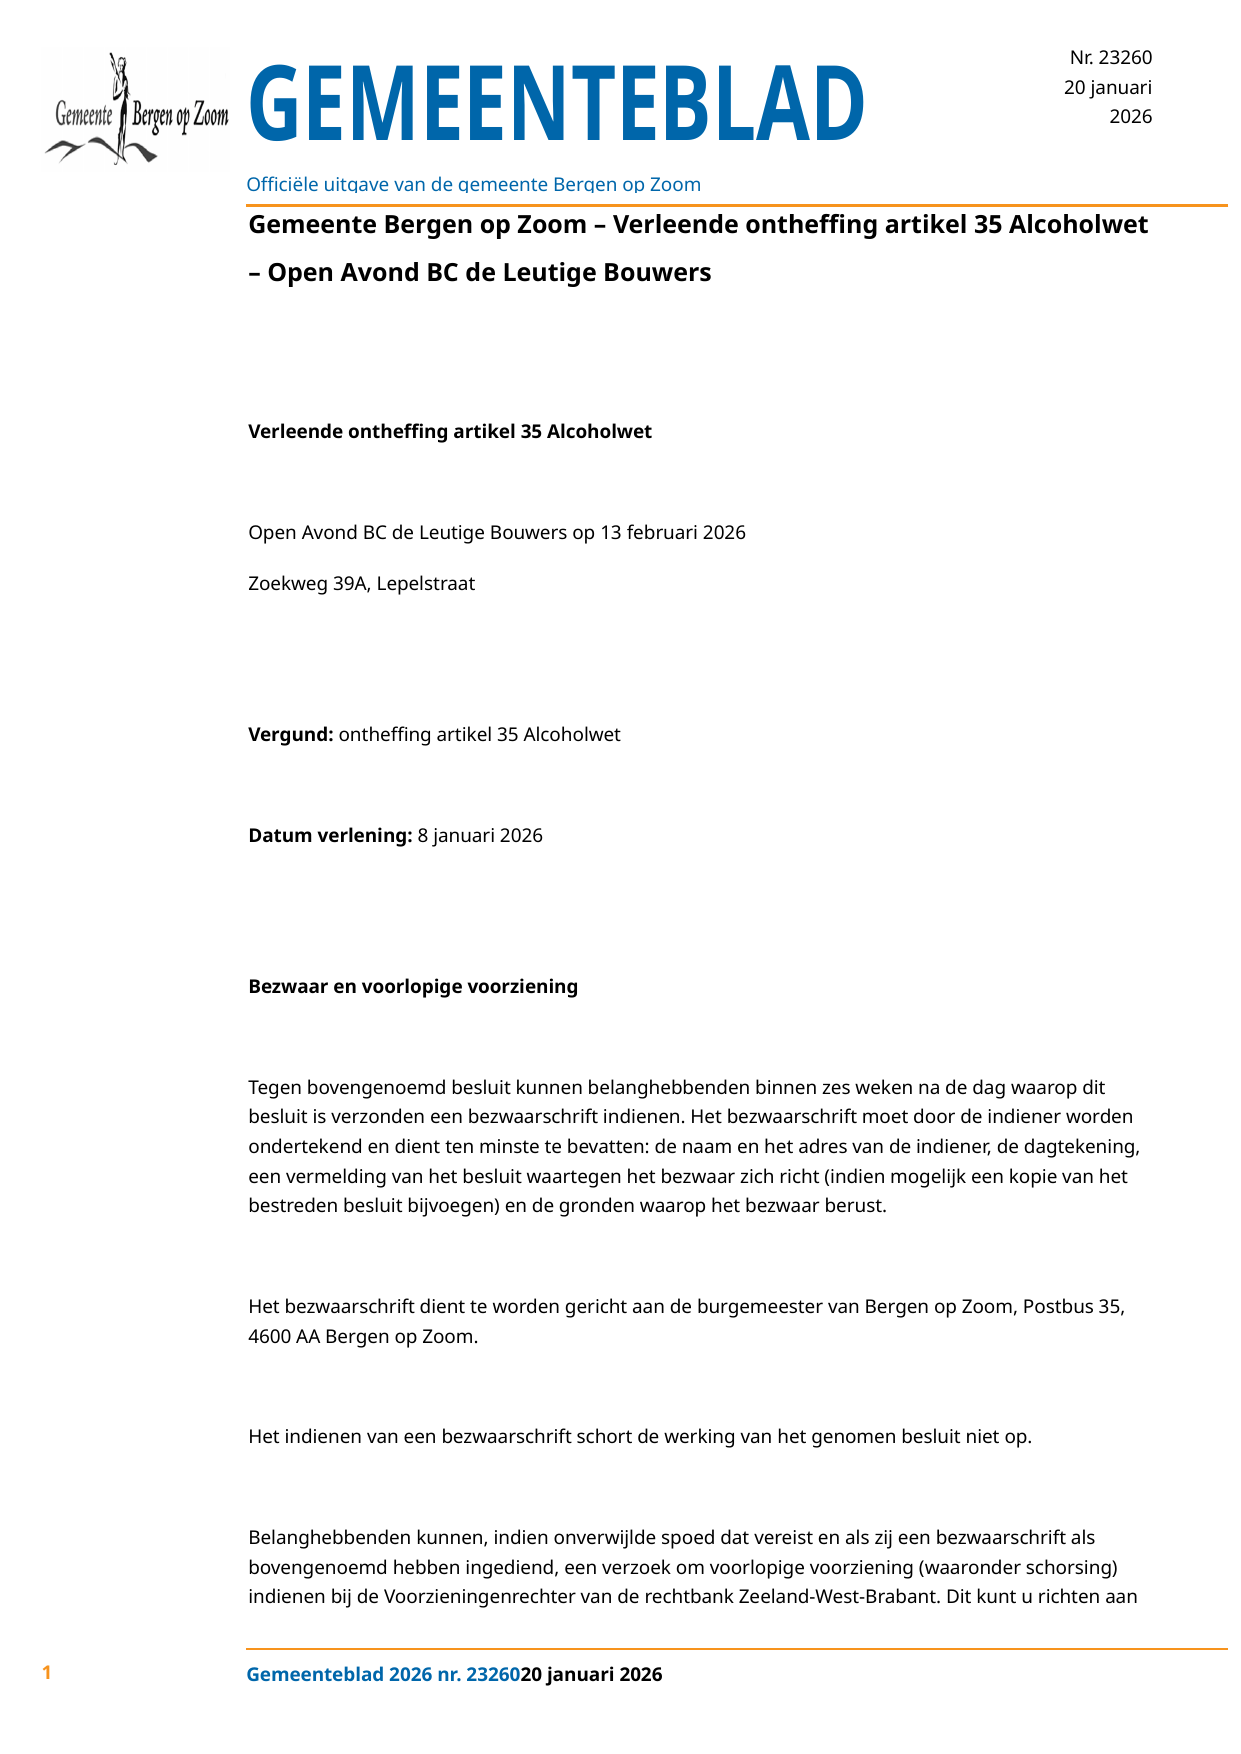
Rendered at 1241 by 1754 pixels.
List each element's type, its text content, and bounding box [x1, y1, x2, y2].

text Open Avond BC de Leutige Bouwers op 13 februari 2026 [248, 519, 1152, 545]
text Gemeente Bergen op Zoom – Verleende ontheffing artikel 35 Alcoholwet – Open Avond BC de Leutige Bouwers [248, 207, 1152, 288]
text Belanghebbenden kunnen, indien onverwijlde spoed dat vereist en als zij een bezwaarschrift als bovengenoemd hebben ingediend, een verzoek om voorlopige voorziening (waaronder schorsing) indienen bij de Voorzieningenrechter van de rechtbank Zeeland-West-Brabant. Dit kunt u richten aan [248, 1524, 1152, 1609]
text Zoekweg 39A, Lepelstraat [248, 570, 1152, 596]
text Bezwaar en voorlopige voorziening [248, 973, 1152, 999]
text Datum verlening: 8 januari 2026 [248, 822, 1152, 848]
text Het bezwaarschrift dient te worden gericht aan de burgemeester van Bergen op Zoom, Postbus 35, 4600 AA Bergen op Zoom. [248, 1293, 1152, 1349]
text Verleende ontheffing artikel 35 Alcoholwet [248, 419, 1152, 444]
text Vergund: ontheffing artikel 35 Alcoholwet [248, 721, 1152, 747]
text Het indienen van een bezwaarschrift schort de werking van het genomen besluit niet op. [248, 1424, 1152, 1449]
text Tegen bovengenoemd besluit kunnen belanghebbenden binnen zes weken na de dag waarop dit besluit is verzonden een bezwaarschrift indienen. Het bezwaarschrift moet door de indiener worden ondertekend en dient ten minste te bevatten: de naam en het adres van de indiener, de dagtekening, een vermelding van het besluit waartegen het bezwaar zich richt (indien mogelijk een kopie van het bestreden besluit bijvoegen) en de gronden waarop het bezwaar berust. [248, 1074, 1152, 1218]
picture [41, 47, 231, 172]
